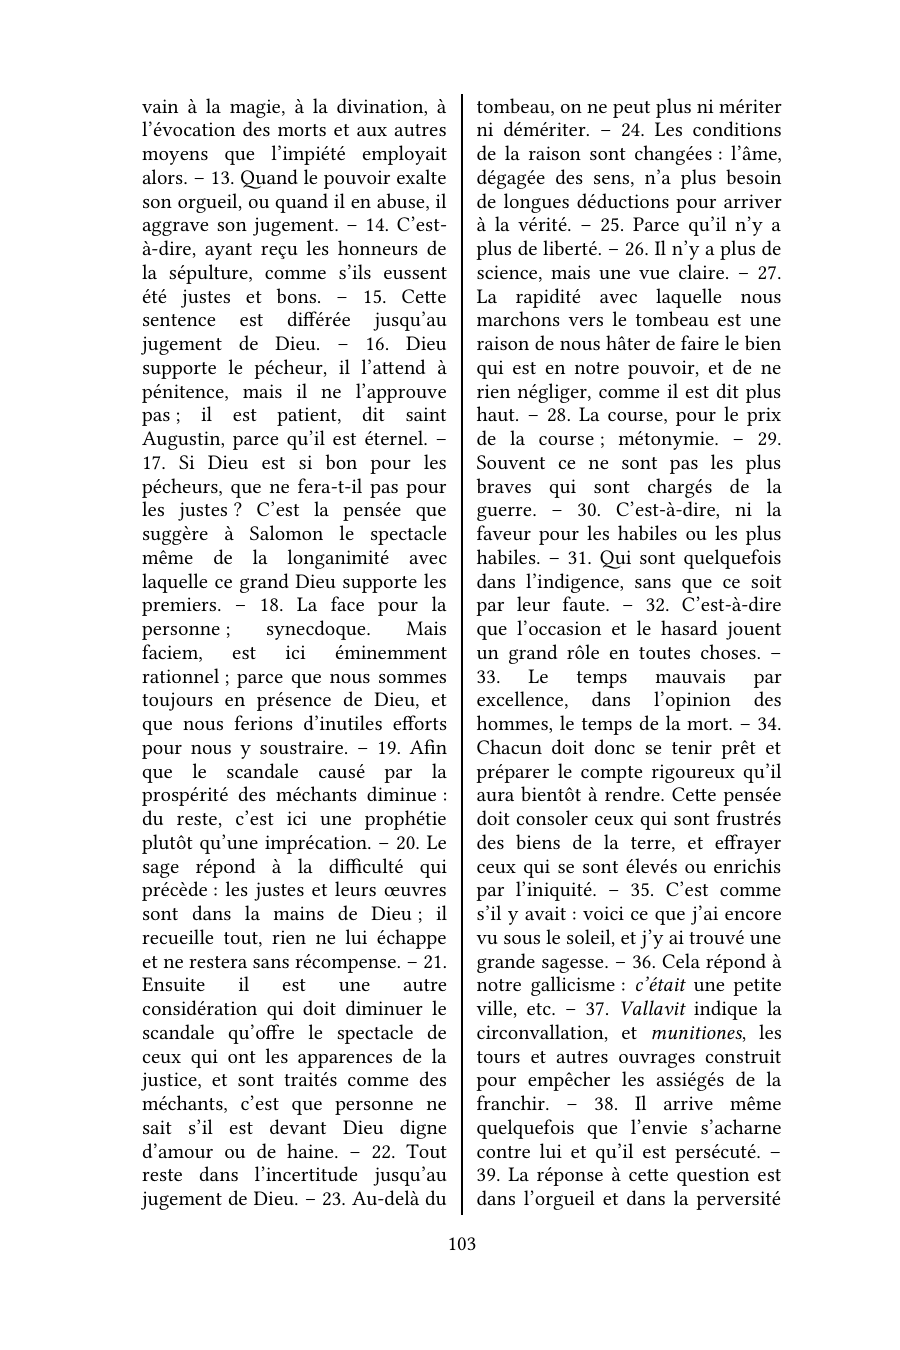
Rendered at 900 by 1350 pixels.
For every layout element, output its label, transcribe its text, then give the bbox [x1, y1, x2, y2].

text tombeau, on ne peut plus ni mériter ni démériter. – 24. Les conditions de la raison sont changées : l’âme, dégagée des sens, n’a plus besoin de longues déductions pour arriver à la vérité. – 25. Parce qu’il n’y a plus de liberté. – 26. Il n’y a plus de science, mais une vue claire. – 27. La rapidité avec laquelle nous marchons vers le tombeau est une raison de nous hâter de faire le bien qui est en notre pouvoir, et de ne rien négliger, comme il est dit plus haut. – 28. La course, pour le prix de la course ; métonymie. – 29. Souvent ce ne sont pas les plus braves qui sont chargés de la guerre. – 30. C’est-à-dire, ni la faveur pour les habiles ou les plus habiles. – 31. Qui sont quelquefois dans l’indigence, sans que ce soit par leur faute. – 32. C’est-à-dire que l’occasion et le hasard jouent un grand rôle en toutes choses. – 33. Le temps mauvais par excellence, dans l’opinion des hommes, le temps de la mort. – 34. Chacun doit donc se tenir prêt et préparer le compte rigoureux qu’il aura bientôt à rendre. Cette pensée doit consoler ceux qui sont frustrés des biens de la terre, et effrayer ceux qui se sont élevés ou enrichis par l’iniquité. – 35. C’est comme s’il y avait : voici ce que j’ai encore vu sous le soleil, et j’y ai trouvé une grande sagesse. – 36. Cela répond à notre gallicisme : c’était une petite ville, etc. – 37. Vallavit indique la circonvallation, et munitiones, les tours et autres ouvrages construit pour empêcher les assiégés de la franchir. – 38. Il arrive même quelquefois que l’envie s’acharne contre lui et qu’il est persécuté. – 39. La réponse à cette question est dans l’orgueil et dans la perversité [476, 94, 782, 1211]
text vain à la magie, à la divination, à l’évocation des morts et aux autres moyens que l’impiété employait alors. – 13. Quand le pouvoir exalte son orgueil, ou quand il en abuse, il aggrave son jugement. – 14. C’est-à-dire, ayant reçu les honneurs de la sépulture, comme s’ils eussent été justes et bons. – 15. Cette sentence est différée jusqu’au jugement de Dieu. – 16. Dieu supporte le pécheur, il l’attend à pénitence, mais il ne l’approuve pas ; il est patient, dit saint Augustin, parce qu’il est éternel. – 17. Si Dieu est si bon pour les pécheurs, que ne fera-t-il pas pour les justes ? C’est la pensée que suggère à Salomon le spectacle même de la longanimité avec laquelle ce grand Dieu supporte les premiers. – 18. La face pour la personne ; synecdoque. Mais faciem, est ici éminemment rationnel ; parce que nous sommes toujours en présence de Dieu, et que nous ferions d’inutiles efforts pour nous y soustraire. – 19. Afin que le scandale causé par la prospérité des méchants diminue : du reste, c’est ici une prophétie plutôt qu’une imprécation. – 20. Le sage répond à la difficulté qui précède : les justes et leurs œuvres sont dans la mains de Dieu ; il recueille tout, rien ne lui échappe et ne restera sans récompense. – 21. Ensuite il est une autre considération qui doit diminuer le scandale qu’offre le spectacle de ceux qui ont les apparences de la justice, et sont traités comme des méchants, c’est que personne ne sait s’il est devant Dieu digne d’amour ou de haine. – 22. Tout reste dans l’incertitude jusqu’au jugement de Dieu. – 23. Au-delà du [142, 94, 447, 1211]
